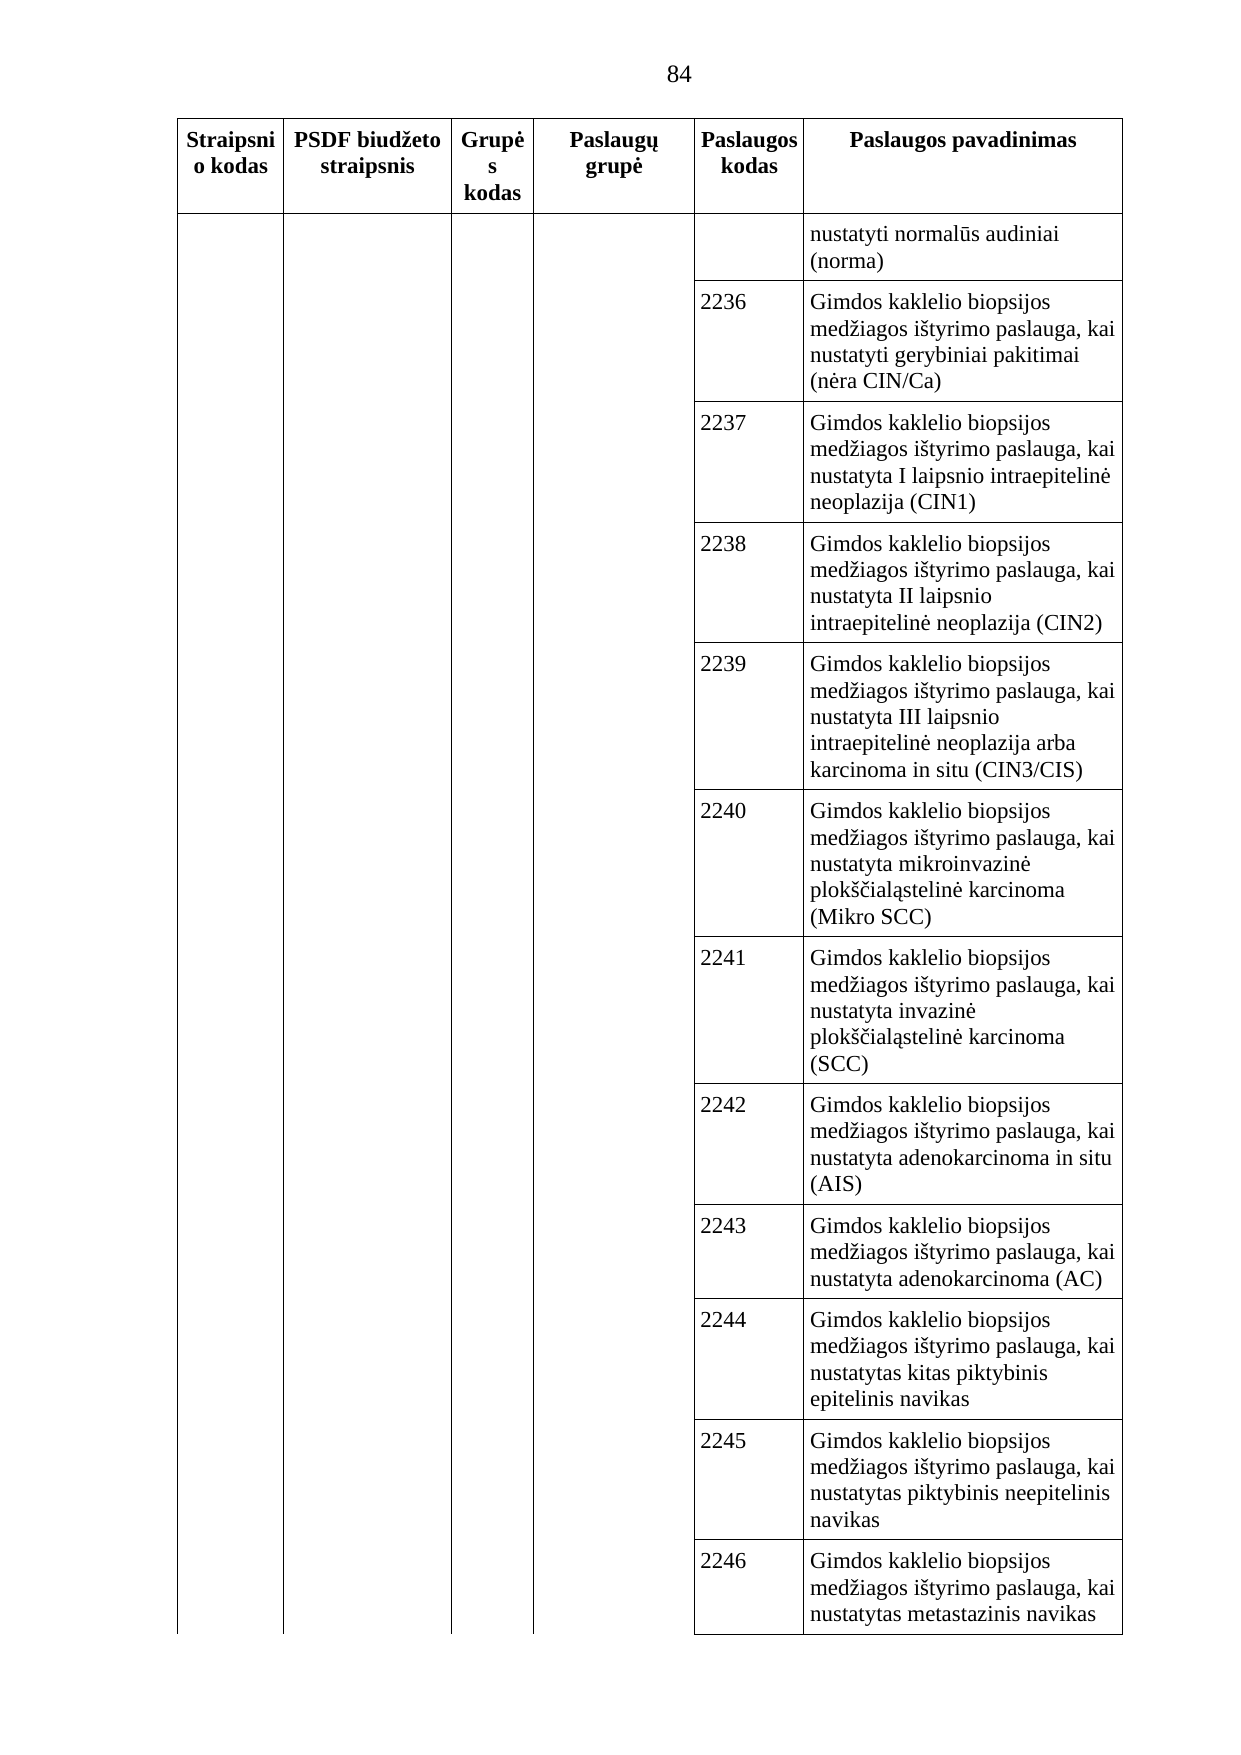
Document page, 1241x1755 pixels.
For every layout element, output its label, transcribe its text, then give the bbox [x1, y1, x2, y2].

table_cell [534, 522, 694, 642]
table_header Straipsnio kodas [178, 119, 283, 212]
table_cell [452, 401, 533, 522]
table_cell [534, 1419, 694, 1539]
table_header PSDF biudžeto straipsnis [284, 119, 451, 212]
table_cell [534, 936, 694, 1083]
table_cell [534, 280, 694, 401]
table_cell Gimdos kaklelio biopsijos medžiagos ištyrimo paslauga, kai nustatytas piktybinis neepitelinis navikas [804, 1420, 1122, 1539]
table_cell [452, 214, 533, 280]
table_cell 2237 [695, 402, 803, 522]
table_cell Gimdos kaklelio biopsijos medžiagos ištyrimo paslauga, kai nustatyta mikroinvazinė plokščialąstelinė karcinoma (Mikro SCC) [804, 790, 1122, 936]
table_cell [284, 1539, 451, 1633]
table_cell 2240 [695, 790, 803, 936]
table_cell [284, 1419, 451, 1539]
table_cell Gimdos kaklelio biopsijos medžiagos ištyrimo paslauga, kai nustatyta adenokarcinoma in situ (AIS) [804, 1084, 1122, 1204]
table_header Paslaugos kodas [695, 119, 803, 212]
table_cell [284, 789, 451, 936]
table_cell 2236 [695, 281, 803, 401]
table_cell [284, 1083, 451, 1204]
table_cell [178, 642, 283, 789]
table_cell [534, 1539, 694, 1633]
table_cell Gimdos kaklelio biopsijos medžiagos ištyrimo paslauga, kai nustatyta II laipsnio intraepitelinė neoplazija (CIN2) [804, 523, 1122, 642]
table_cell [452, 642, 533, 789]
table_cell 2244 [695, 1299, 803, 1419]
table_cell [178, 1419, 283, 1539]
table_cell [452, 522, 533, 642]
table_cell 2238 [695, 523, 803, 642]
table_cell [178, 522, 283, 642]
table_cell Gimdos kaklelio biopsijos medžiagos ištyrimo paslauga, kai nustatytas kitas piktybinis epitelinis navikas [804, 1299, 1122, 1419]
table_cell [178, 1539, 283, 1633]
table_cell [452, 1204, 533, 1298]
table_header Paslaugos pavadinimas [804, 119, 1122, 212]
table_cell [452, 1083, 533, 1204]
table_cell [284, 280, 451, 401]
table_cell Gimdos kaklelio biopsijos medžiagos ištyrimo paslauga, kai nustatyta III laipsnio intraepitelinė neoplazija arba karcinoma in situ (CIN3/CIS) [804, 643, 1122, 789]
table_cell [178, 214, 283, 280]
table_cell nustatyti normalūs audiniai (norma) [804, 214, 1122, 280]
table_cell [284, 936, 451, 1083]
table_cell [534, 1204, 694, 1298]
table_cell 2243 [695, 1205, 803, 1298]
table_cell [178, 401, 283, 522]
table_cell [534, 214, 694, 280]
table_cell [284, 214, 451, 280]
table_cell 2239 [695, 643, 803, 789]
table_cell [534, 401, 694, 522]
table_cell Gimdos kaklelio biopsijos medžiagos ištyrimo paslauga, kai nustatyta I laipsnio intraepitelinė neoplazija (CIN1) [804, 402, 1122, 522]
table_header Grupės kodas [452, 119, 533, 212]
table_cell [284, 1204, 451, 1298]
table_cell 2245 [695, 1420, 803, 1539]
table_cell [452, 280, 533, 401]
table_cell 2241 [695, 937, 803, 1083]
table_cell [178, 1204, 283, 1298]
table_cell [452, 936, 533, 1083]
table_cell [452, 1298, 533, 1419]
table_cell [178, 280, 283, 401]
table_cell [452, 1539, 533, 1633]
table_cell [534, 789, 694, 936]
table_cell [178, 789, 283, 936]
table_cell [534, 642, 694, 789]
table_cell [452, 1419, 533, 1539]
table_cell [534, 1083, 694, 1204]
table_cell [178, 1083, 283, 1204]
table_cell [178, 936, 283, 1083]
table_cell [284, 401, 451, 522]
table_cell [534, 1298, 694, 1419]
table_cell Gimdos kaklelio biopsijos medžiagos ištyrimo paslauga, kai nustatyta invazinė plokščialąstelinė karcinoma (SCC) [804, 937, 1122, 1083]
table_cell Gimdos kaklelio biopsijos medžiagos ištyrimo paslauga, kai nustatytas metastazinis navikas [804, 1540, 1122, 1633]
table_header Paslaugų grupė [534, 119, 694, 212]
table_cell [284, 642, 451, 789]
table_cell [695, 214, 803, 280]
table_cell 2246 [695, 1540, 803, 1633]
table_cell [452, 789, 533, 936]
table_cell [284, 1298, 451, 1419]
table_cell [284, 522, 451, 642]
table_cell Gimdos kaklelio biopsijos medžiagos ištyrimo paslauga, kai nustatyti gerybiniai pakitimai (nėra CIN/Ca) [804, 281, 1122, 401]
table_cell Gimdos kaklelio biopsijos medžiagos ištyrimo paslauga, kai nustatyta adenokarcinoma (AC) [804, 1205, 1122, 1298]
table_cell 2242 [695, 1084, 803, 1204]
table_cell [178, 1298, 283, 1419]
